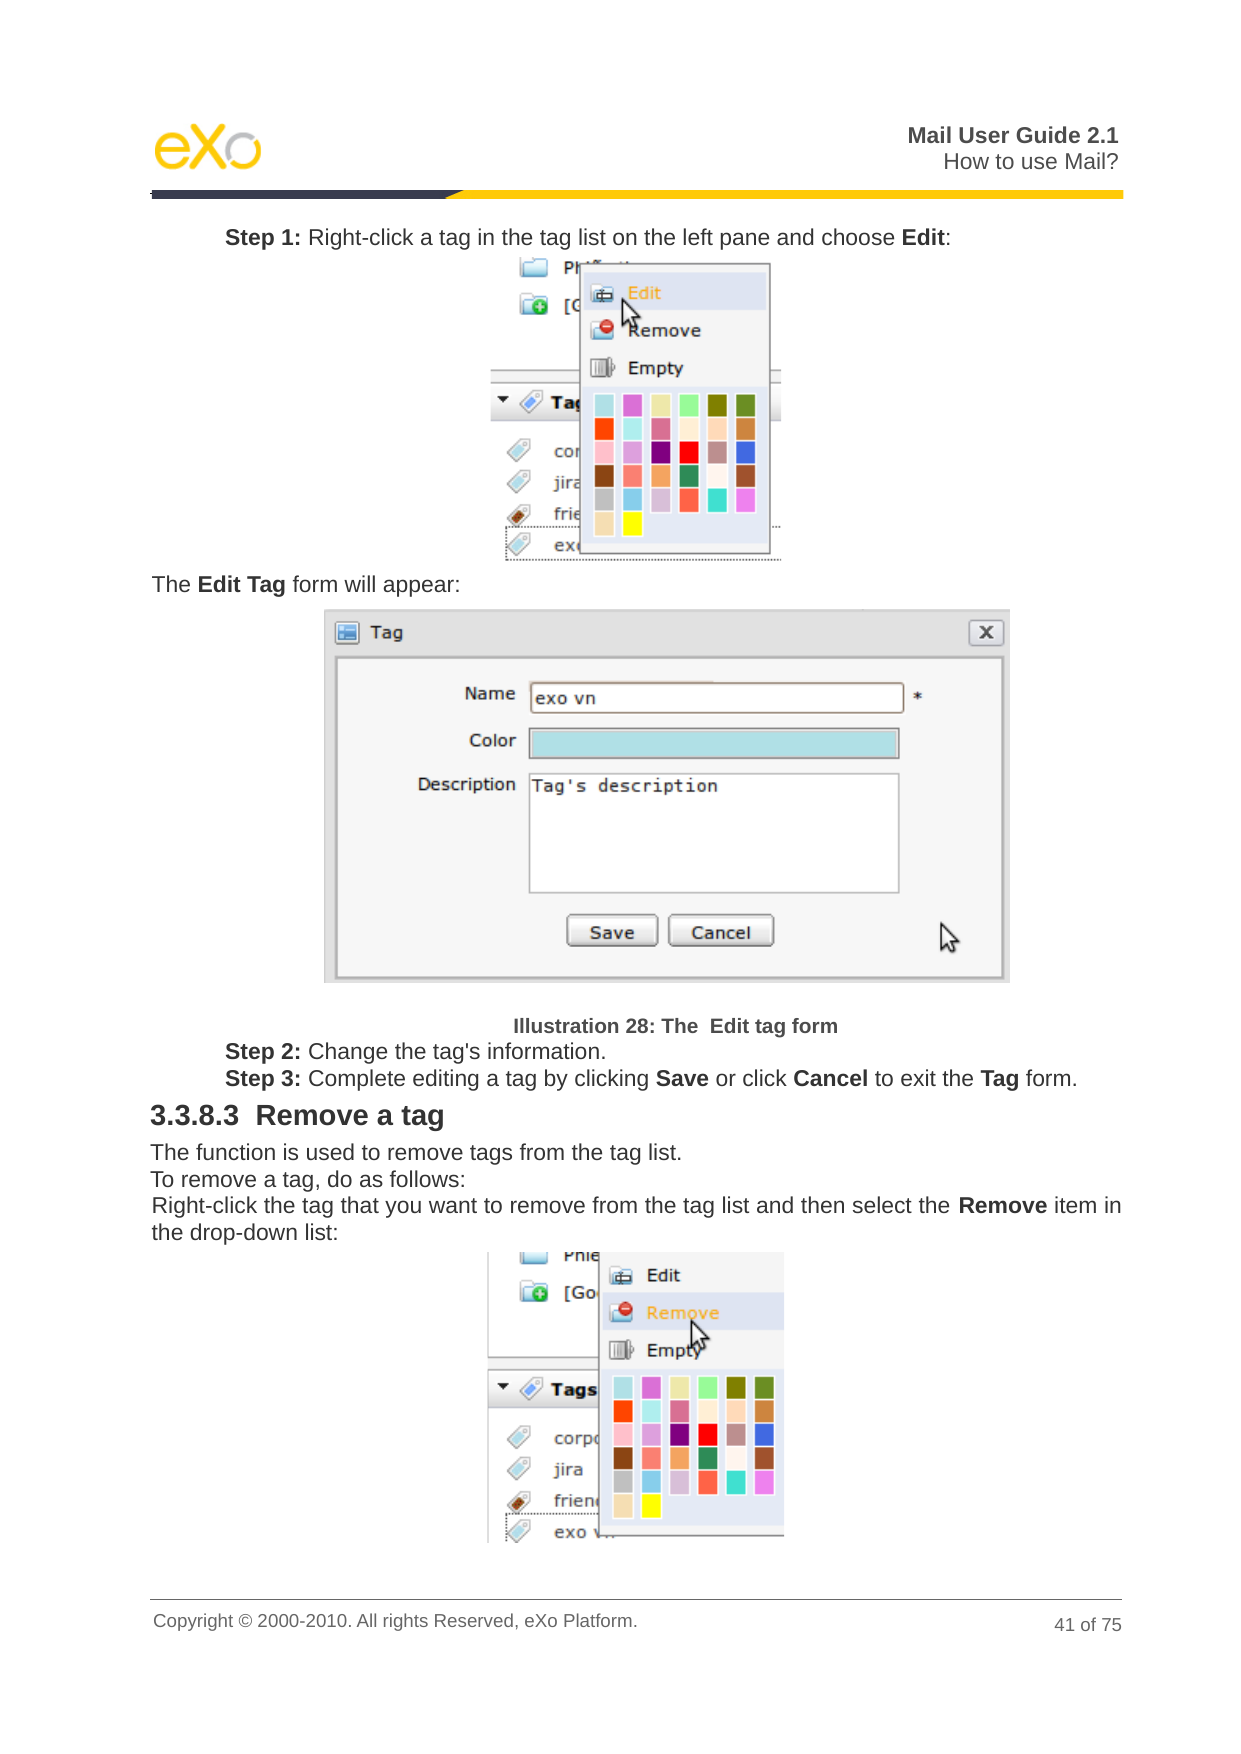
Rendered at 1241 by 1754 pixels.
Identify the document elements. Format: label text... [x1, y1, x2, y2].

list Step 2: Change the tag's information. [187, 983, 1122, 1064]
picture [155, 123, 262, 170]
text The function is used to remove tags from the tag list. [150, 1139, 1122, 1166]
picture [324, 609, 1010, 983]
text To remove a tag, do as follows: [150, 1166, 1122, 1192]
list Step 3: Complete editing a tag by clicking Save or click Cancel to exit the Tag form. [187, 1064, 1122, 1091]
list Right-click the tag that you want to remove from the tag list and then select the Remove item in the drop-down list: [114, 1192, 1122, 1245]
subtitle Remove a tag [150, 1098, 1122, 1132]
list Step 1: Right-click a tag in the tag list on the left pane and choose Edit: [187, 223, 1122, 250]
picture [490, 257, 782, 564]
list Illustration 28: The Edit tag form [324, 983, 1027, 1038]
picture [151, 190, 1124, 199]
picture [487, 1252, 785, 1543]
list The Edit Tag form will appear: [114, 564, 1122, 597]
